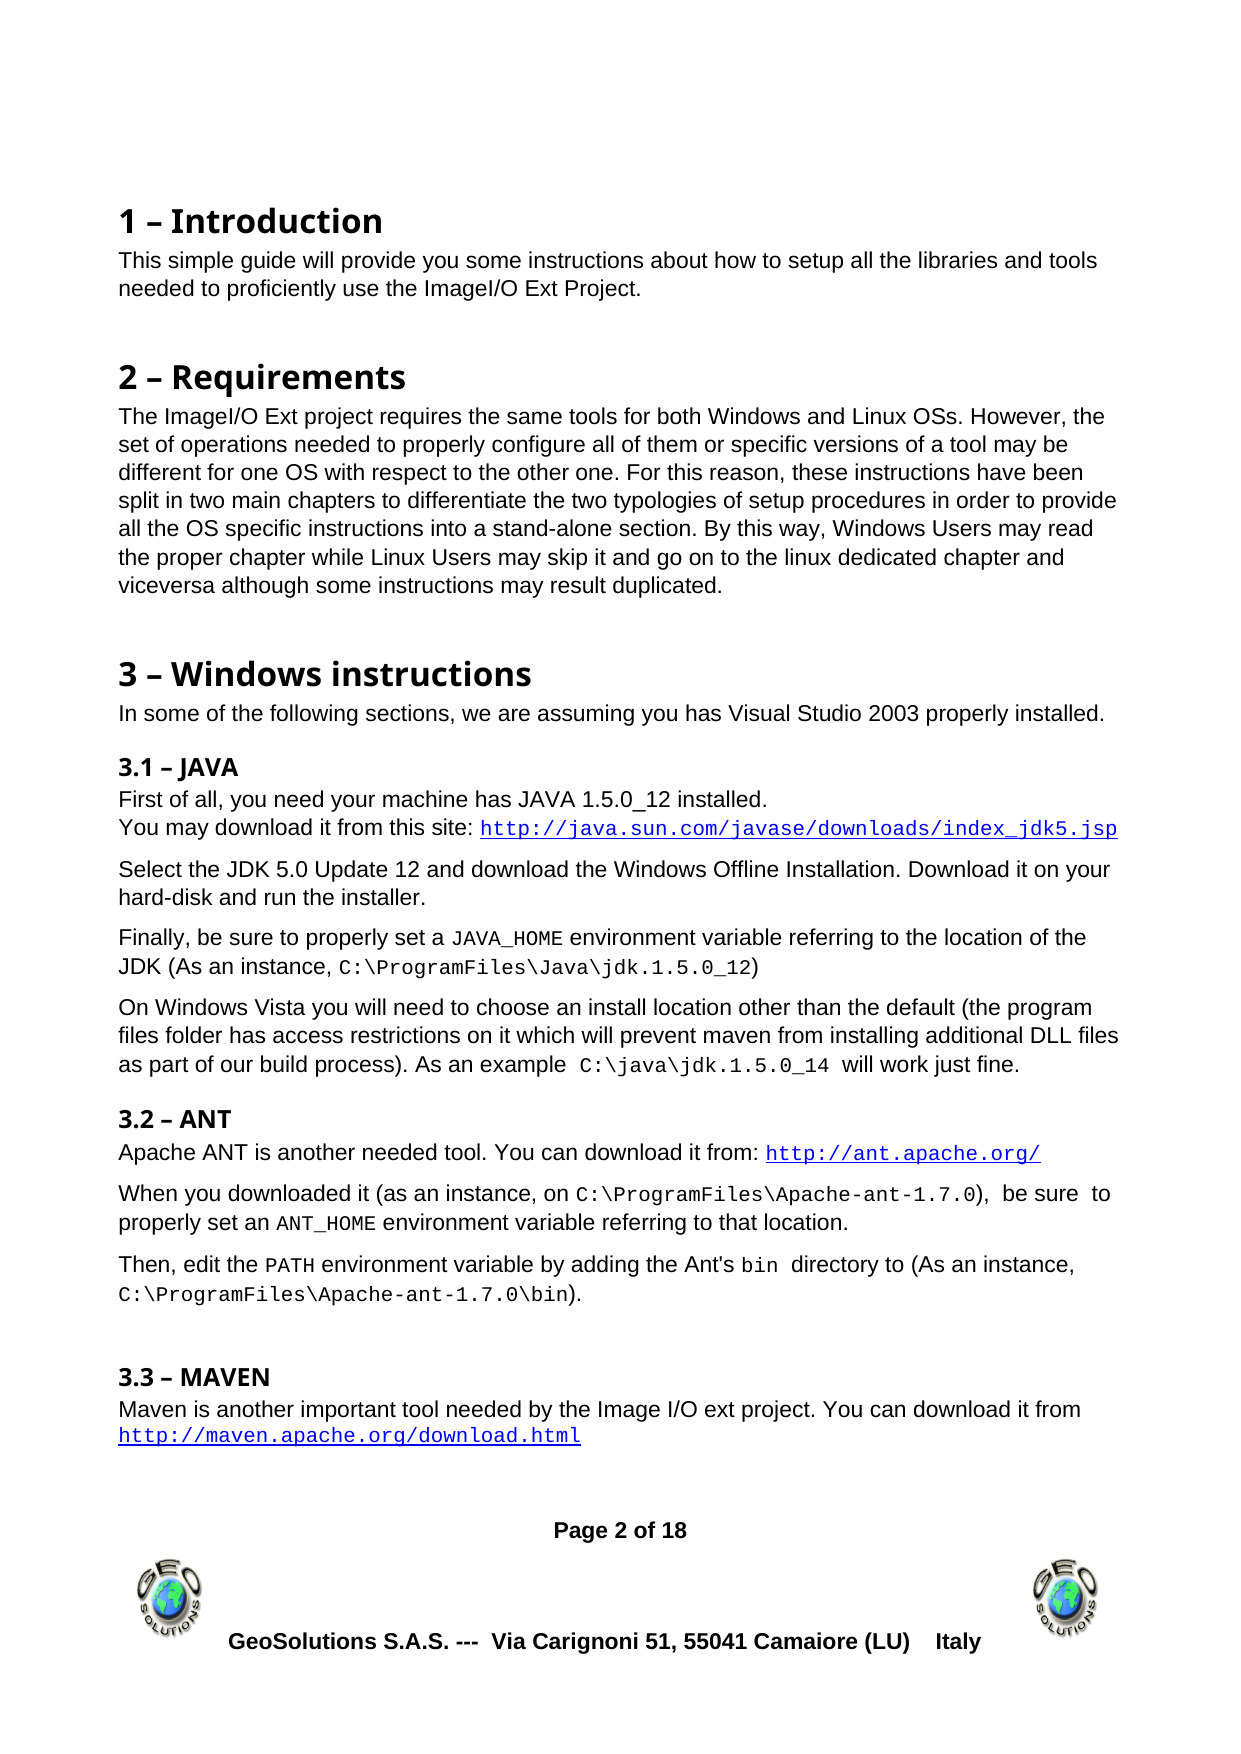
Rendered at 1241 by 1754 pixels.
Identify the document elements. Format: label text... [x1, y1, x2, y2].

text When you downloaded it (as an instance, on C:\ProgramFiles\Apache-ant-1.7.0), be sure to properly set an ANT_HOME environment variable referring to that location. [118, 1181, 1122, 1237]
subtitle 3.1 – JAVA [118, 749, 1122, 783]
text Select the JDK 5.0 Update 12 and download the Windows Offline Installation. Download it on your hard-disk and run the installer. [118, 856, 1122, 910]
subtitle 1 – Introduction [118, 198, 1122, 243]
text On Windows Vista you will need to choose an install location other than the default (the program files folder has access restrictions on it which will prevent maven from installing additional DLL files as part of our build process). As an example C:\java\jdk.1.5.0_14 will work just fine. [118, 995, 1122, 1078]
text First of all, you need your machine has JAVA 1.5.0_12 installed. You may download it from this site: http://java.sun.com/javase/downloads/index_jdk5.jsp [118, 787, 1122, 842]
subtitle 3.2 – ANT [118, 1102, 1122, 1136]
text In some of the following sections, we are assuming you has Visual Studio 2003 properly installed. [118, 700, 1122, 726]
subtitle 3.3 – MAVEN [118, 1359, 1122, 1393]
subtitle 2 – Requirements [118, 354, 1122, 399]
text Apache ANT is another needed tool. You can download it from: http://ant.apache.org/ [118, 1139, 1122, 1166]
subtitle 3 – Windows instructions [118, 651, 1122, 696]
text Finally, be sure to properly set a JAVA_HOME environment variable referring to the location of the JDK (As an instance, C:\ProgramFiles\Java\jdk.1.5.0_12) [118, 924, 1122, 981]
text This simple guide will provide you some instructions about how to setup all the libraries and tools needed to proficiently use the ImageI/O Ext Project. [118, 247, 1122, 301]
picture [134, 1552, 205, 1641]
picture [1030, 1552, 1101, 1641]
text Maven is another important tool needed by the Image I/O ext project. You can download it from http://maven.apache.org/download.html [118, 1397, 1122, 1448]
text The ImageI/O Ext project requires the same tools for both Windows and Linux OSs. However, the set of operations needed to properly configure all of them or specific versions of a tool may be different for one OS with respect to the other one. For this reason, these instructions have been split in two main chapters to differentiate the two typologies of setup procedures in order to provide all the OS specific instructions into a stand-alone section. By this way, Windows Users may read the proper chapter while Linux Users may skip it and go on to the linux dedicated chapter and viceversa although some instructions may result duplicated. [118, 404, 1122, 598]
text Then, edit the PATH environment variable by adding the Ant's bin directory to (As an instance, C:\ProgramFiles\Apache-ant-1.7.0\bin). [118, 1251, 1122, 1336]
